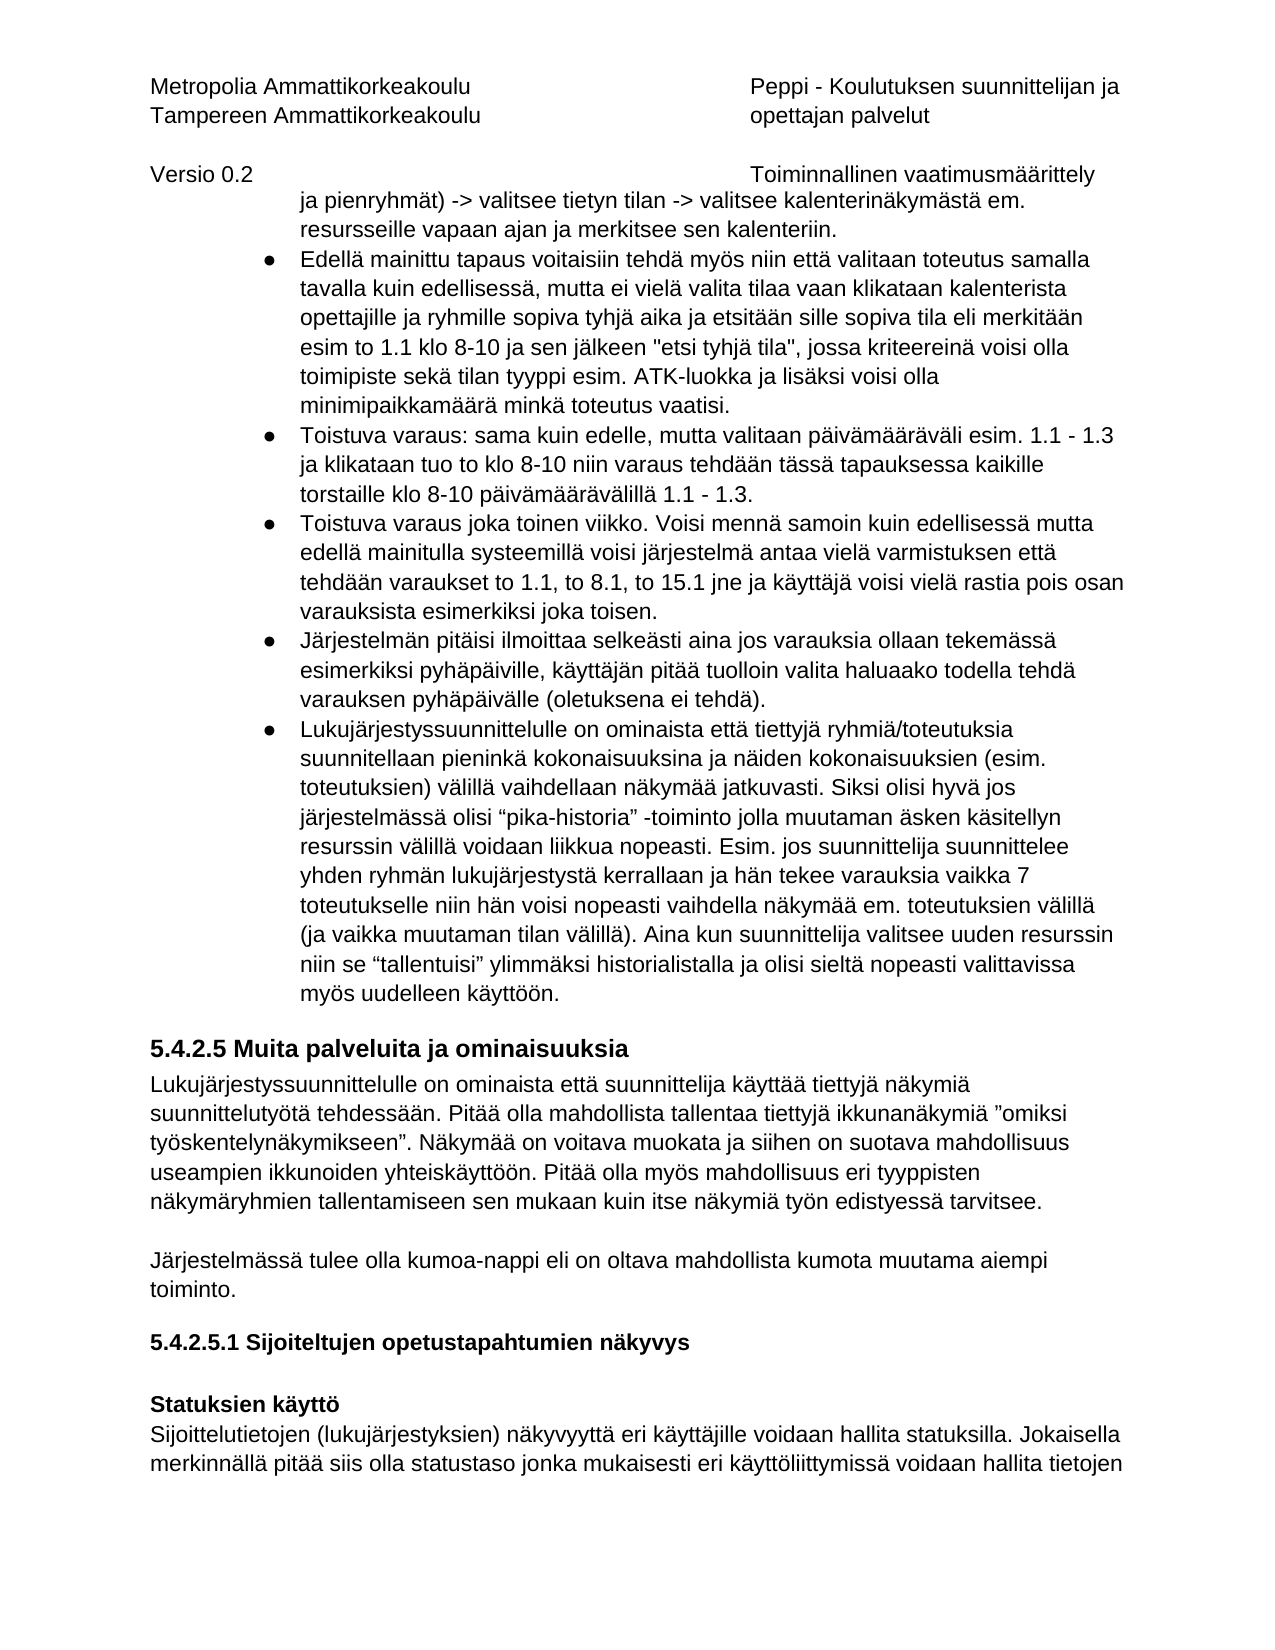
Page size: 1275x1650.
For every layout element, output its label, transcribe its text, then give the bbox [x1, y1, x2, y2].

list ja pienryhmät) -> valitsee tietyn tilan -> valitsee kalenterinäkymästä em. resursseille vapaan ajan ja merkitsee sen kalenteriin. [262, 187, 1125, 242]
text Lukujärjestyssuunnittelulle on ominaista että suunnittelija käyttää tiettyjä näkymiä suunnittelutyötä tehdessään. Pitää olla mahdollista tallentaa tiettyjä ikkunanäkymiä ”omiksi työskentelynäkymikseen”. Näkymää on voitava muokata ja siihen on suotava mahdollisuus useampien ikkunoiden yhteiskäyttöön. Pitää olla myös mahdollisuus eri tyyppisten näkymäryhmien tallentamiseen sen mukaan kuin itse näkymiä työn edistyessä tarvitsee. [150, 1071, 1125, 1214]
list Edellä mainittu tapaus voitaisiin tehdä myös niin että valitaan toteutus samalla tavalla kuin edellisessä, mutta ei vielä valita tilaa vaan klikataan kalenterista opettajille ja ryhmille sopiva tyhjä aika ja etsitään sille sopiva tila eli merkitään esim to 1.1 klo 8-10 ja sen jälkeen "etsi tyhjä tila", jossa kriteereinä voisi olla toimipiste sekä tilan tyyppi esim. ATK-luokka ja lisäksi voisi olla minimipaikkamäärä minkä toteutus vaatisi. [262, 246, 1125, 419]
text Statuksien käyttö [150, 1392, 1125, 1418]
subtitle 5.4.2.5.1 Sijoiteltujen opetustapahtumien näkyvys [150, 1329, 1125, 1355]
list Järjestelmän pitäisi ilmoittaa selkeästi aina jos varauksia ollaan tekemässä esimerkiksi pyhäpäiville, käyttäjän pitää tuolloin valita haluaako todella tehdä varauksen pyhäpäivälle (oletuksena ei tehdä). [262, 628, 1125, 712]
list Toistuva varaus: sama kuin edelle, mutta valitaan päivämääräväli esim. 1.1 - 1.3 ja klikataan tuo to klo 8-10 niin varaus tehdään tässä tapauksessa kaikille torstaille klo 8-10 päivämäärävälillä 1.1 - 1.3. [262, 422, 1125, 507]
list Lukujärjestyssuunnittelulle on ominaista että tiettyjä ryhmiä/toteutuksia suunnitellaan pieninkä kokonaisuuksina ja näiden kokonaisuuksien (esim. toteutuksien) välillä vaihdellaan näkymää jatkuvasti. Siksi olisi hyvä jos järjestelmässä olisi “pika-historia” -toiminto jolla muutaman äsken käsitellyn resurssin välillä voidaan liikkua nopeasti. Esim. jos suunnittelija suunnittelee yhden ryhmän lukujärjestystä kerrallaan ja hän tekee varauksia vaikka 7 toteutukselle niin hän voisi nopeasti vaihdella näkymää em. toteutuksien välillä (ja vaikka muutaman tilan välillä). Aina kun suunnittelija valitsee uuden resurssin niin se “tallentuisi” ylimmäksi historialistalla ja olisi sieltä nopeasti valittavissa myös uudelleen käyttöön. [262, 716, 1125, 1006]
subtitle 5.4.2.5 Muita palveluita ja ominaisuuksia [150, 1035, 1125, 1063]
list Toistuva varaus joka toinen viikko. Voisi mennä samoin kuin edellisessä mutta edellä mainitulla systeemillä voisi järjestelmä antaa vielä varmistuksen että tehdään varaukset to 1.1, to 8.1, to 15.1 jne ja käyttäjä voisi vielä rastia pois osan varauksista esimerkiksi joka toisen. [262, 511, 1125, 624]
text Sijoittelutietojen (lukujärjestyksien) näkyvyyttä eri käyttäjille voidaan hallita statuksilla. Jokaisella merkinnällä pitää siis olla statustaso jonka mukaisesti eri käyttöliittymissä voidaan hallita tietojen [150, 1421, 1125, 1476]
text Järjestelmässä tulee olla kumoa-nappi eli on oltava mahdollista kumota muutama aiempi toiminto. [150, 1247, 1125, 1302]
